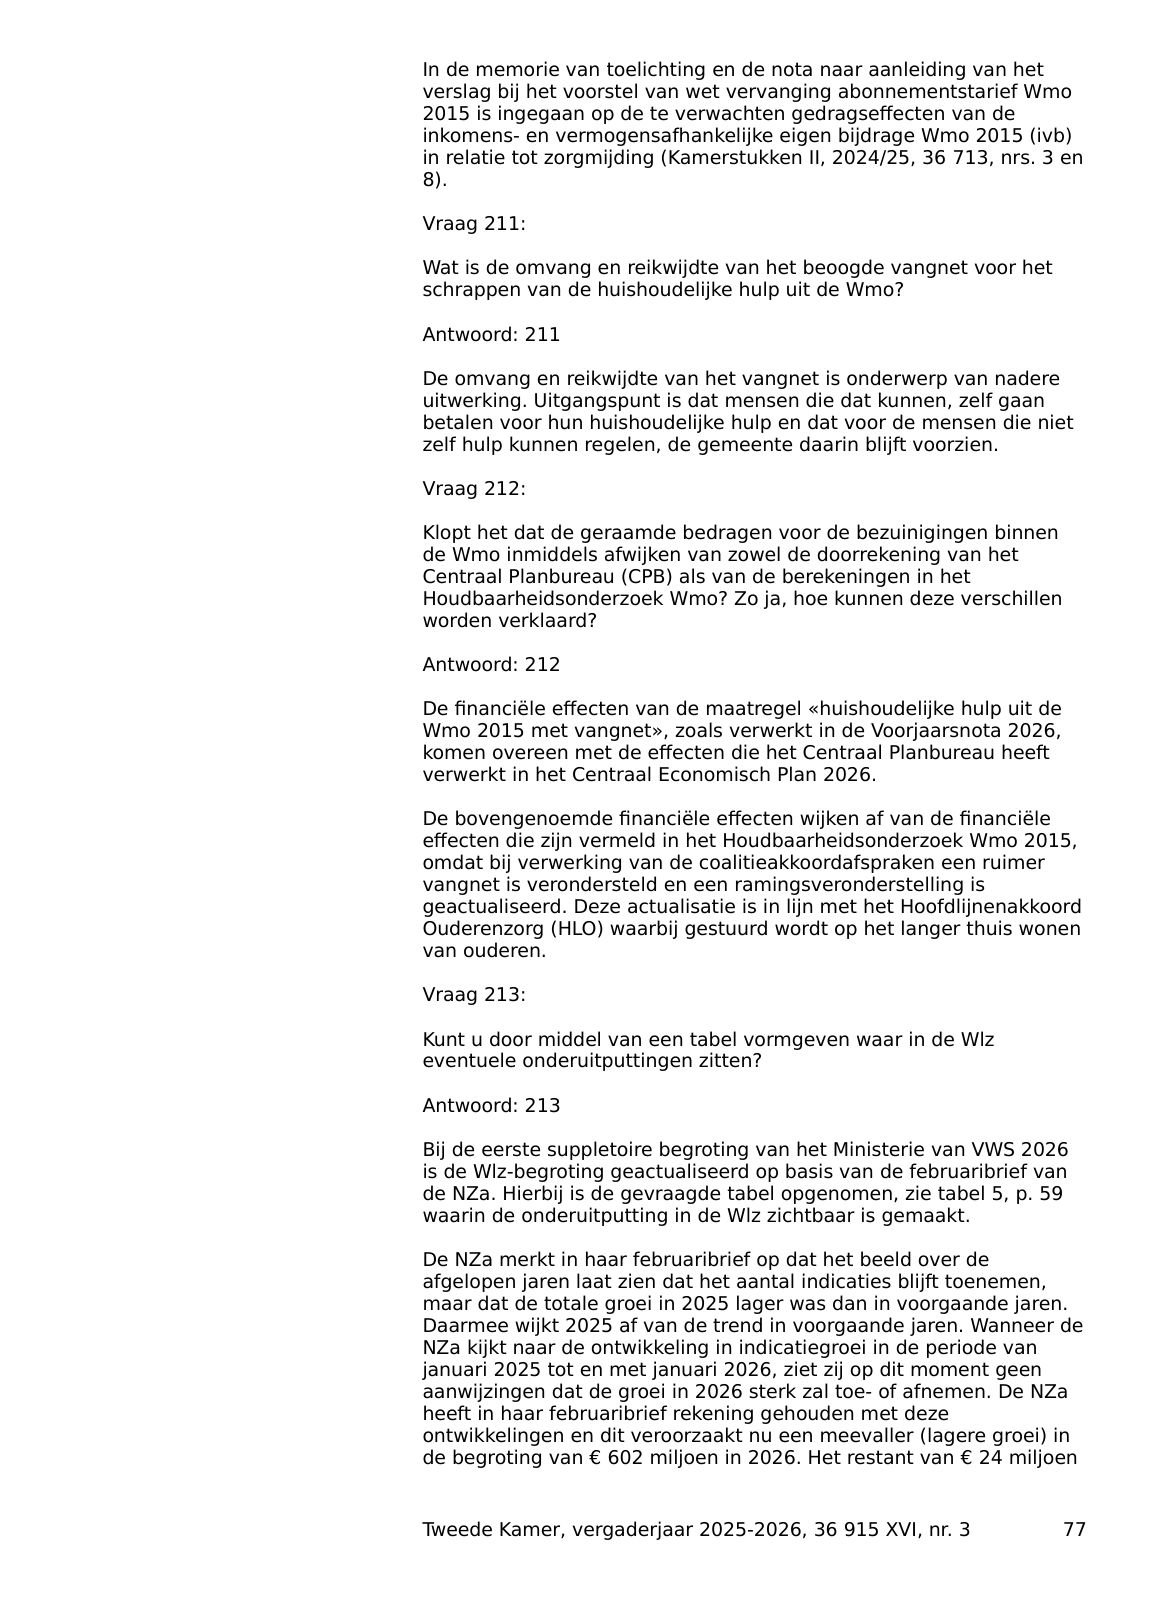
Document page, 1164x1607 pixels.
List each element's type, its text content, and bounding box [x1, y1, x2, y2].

text De omvang en reikwijdte van het vangnet is onderwerp van nadere uitwerking. Uitgangspunt is dat mensen die dat kunnen, zelf gaan betalen voor hun huishoudelijke hulp en dat voor de mensen die niet zelf hulp kunnen regelen, de gemeente daarin blijft voorzien. [422, 368, 1087, 456]
text Antwoord: 211 [422, 323, 1087, 345]
text Vraag 211: [422, 213, 1087, 235]
text De NZa merkt in haar februaribrief op dat het beeld over de afgelopen jaren laat zien dat het aantal indicaties blijft toenemen, maar dat de totale groei in 2025 lager was dan in voorgaande jaren. Daarmee wijkt 2025 af van de trend in voorgaande jaren. Wanneer de NZa kijkt naar de ontwikkeling in indicatiegroei in de periode van januari 2025 tot en met januari 2026, ziet zij op dit moment geen aanwijzingen dat de groei in 2026 sterk zal toe- of afnemen. De NZa heeft in haar februaribrief rekening gehouden met deze ontwikkelingen en dit veroorzaakt nu een meevaller (lagere groei) in de begroting van € 602 miljoen in 2026. Het restant van € 24 miljoen [422, 1249, 1087, 1469]
text Antwoord: 213 [422, 1094, 1087, 1117]
text In de memorie van toelichting en de nota naar aanleiding van het verslag bij het voorstel van wet vervanging abonnementstarief Wmo 2015 is ingegaan op de te verwachten gedragseffecten van de inkomens- en vermogensafhankelijke eigen bijdrage Wmo 2015 (ivb) in relatie tot zorgmijding (Kamerstukken II, 2024/25, 36 713, nrs. 3 en 8). [422, 59, 1087, 191]
text Kunt u door middel van een tabel vormgeven waar in de Wlz eventuele onderuitputtingen zitten? [422, 1028, 1087, 1072]
text Bij de eerste suppletoire begroting van het Ministerie van VWS 2026 is de Wlz-begroting geactualiseerd op basis van de februaribrief van de NZa. Hierbij is de gevraagde tabel opgenomen, zie tabel 5, p. 59 waarin de onderuitputting in de Wlz zichtbaar is gemaakt. [422, 1139, 1087, 1227]
text Vraag 213: [422, 984, 1087, 1006]
text De bovengenoemde financiële effecten wijken af van de financiële effecten die zijn vermeld in het Houdbaarheidsonderzoek Wmo 2015, omdat bij verwerking van de coalitieakkoordafspraken een ruimer vangnet is verondersteld en een ramingsveronderstelling is geactualiseerd. Deze actualisatie is in lijn met het Hoofdlijnenakkoord Ouderenzorg (HLO) waarbij gestuurd wordt op het langer thuis wonen van ouderen. [422, 808, 1087, 962]
text Klopt het dat de geraamde bedragen voor de bezuinigingen binnen de Wmo inmiddels afwijken van zowel de doorrekening van het Centraal Planbureau (CPB) als van de berekeningen in het Houdbaarheidsonderzoek Wmo? Zo ja, hoe kunnen deze verschillen worden verklaard? [422, 522, 1087, 632]
text Antwoord: 212 [422, 654, 1087, 676]
text De financiële effecten van de maatregel «huishoudelijke hulp uit de Wmo 2015 met vangnet», zoals verwerkt in de Voorjaarsnota 2026, komen overeen met de effecten die het Centraal Planbureau heeft verwerkt in het Centraal Economisch Plan 2026. [422, 698, 1087, 786]
text Vraag 212: [422, 478, 1087, 500]
text Wat is de omvang en reikwijdte van het beoogde vangnet voor het schrappen van de huishoudelijke hulp uit de Wmo? [422, 257, 1087, 301]
